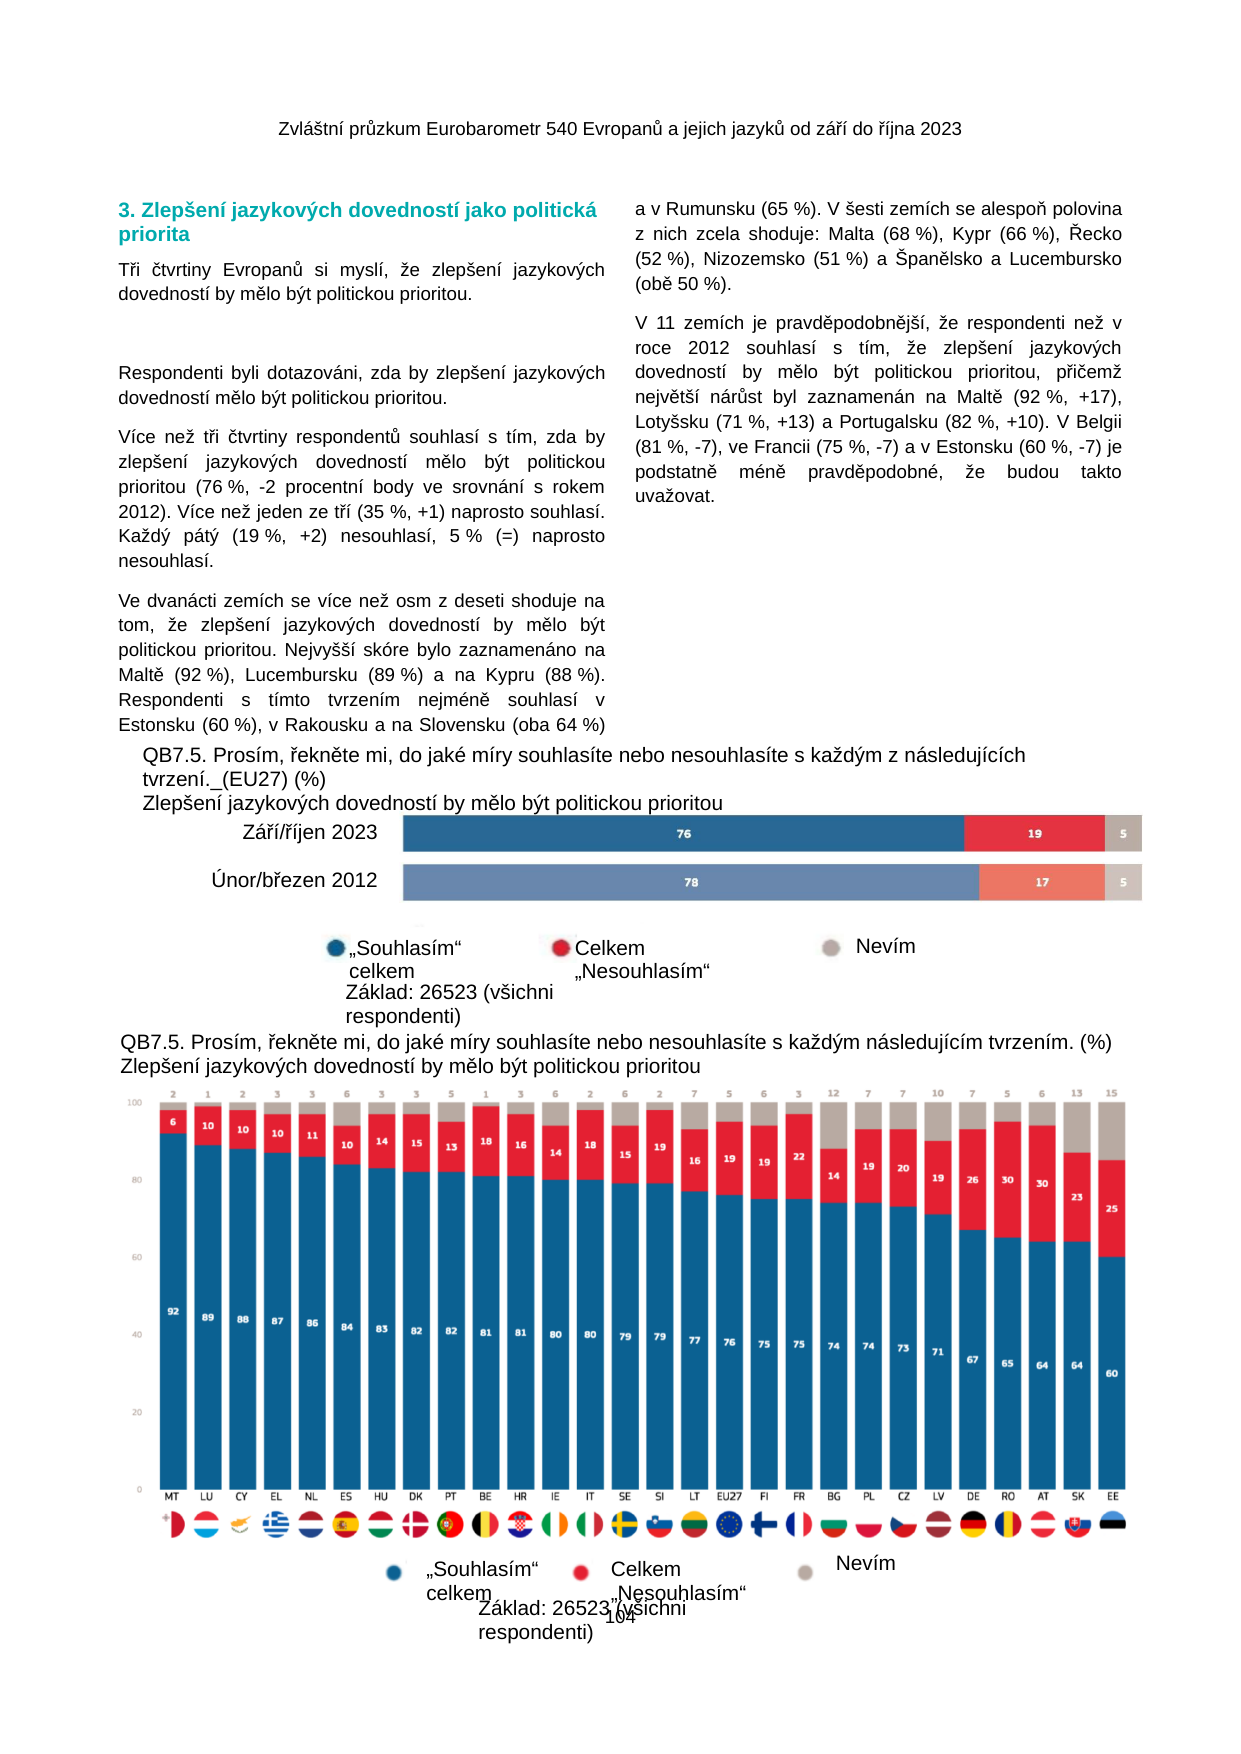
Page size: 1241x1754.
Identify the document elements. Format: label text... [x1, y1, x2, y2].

text Ve dvanácti zemích se více než osm z deseti shoduje na tom, že zlepšení jazykových dovedností by mělo být politickou prioritou. Nejvyšší skóre bylo zaznamenáno na Maltě (92 %), Lucembursku (89 %) a na Kypru (88 %). Respondenti s tímto tvrzením nejméně souhlasí v Estonsku (60 %), v Rakousku a na Slovensku (oba 64 %) [118, 589, 605, 735]
text Tři čtvrtiny Evropanů si myslí, že zlepšení jazykových dovedností by mělo být politickou prioritou. [118, 258, 605, 305]
text Více než tři čtvrtiny respondentů souhlasí s tím, zda by zlepšení jazykových dovedností mělo být politickou prioritou (76 %, -2 procentní body ve srovnání s rokem 2012). Více než jeden ze tří (35 %, +1) naprosto souhlasí. Každý pátý (19 %, +2) nesouhlasí, 5 % (=) naprosto nesouhlasí. [118, 426, 605, 572]
picture [116, 1087, 1129, 1544]
picture [399, 808, 1145, 906]
text V 11 zemích je pravděpodobnější, že respondenti než v roce 2012 souhlasí s tím, že zlepšení jazykových dovedností by mělo být politickou prioritou, přičemž největší nárůst byl zaznamenán na Maltě (92 %, +17), Lotyšsku (71 %, +13) a Portugalsku (82 %, +10). V Belgii (81 %, -7), ve Francii (75 %, -7) a v Estonsku (60 %, -7) je podstatně méně pravděpodobné, že budou takto uvažovat. [635, 312, 1122, 507]
picture [321, 922, 844, 963]
picture [379, 1548, 816, 1592]
text Respondenti byli dotazováni, zda by zlepšení jazykových dovedností mělo být politickou prioritou. [118, 362, 605, 408]
subtitle 3. Zlepšení jazykových dovedností jako politická priorita [118, 198, 605, 246]
text a v Rumunsku (65 %). V šesti zemích se alespoň polovina z nich zcela shoduje: Malta (68 %), Kypr (66 %), Řecko (52 %), Nizozemsko (51 %) a Španělsko a Lucembursko (obě 50 %). [635, 198, 1122, 294]
